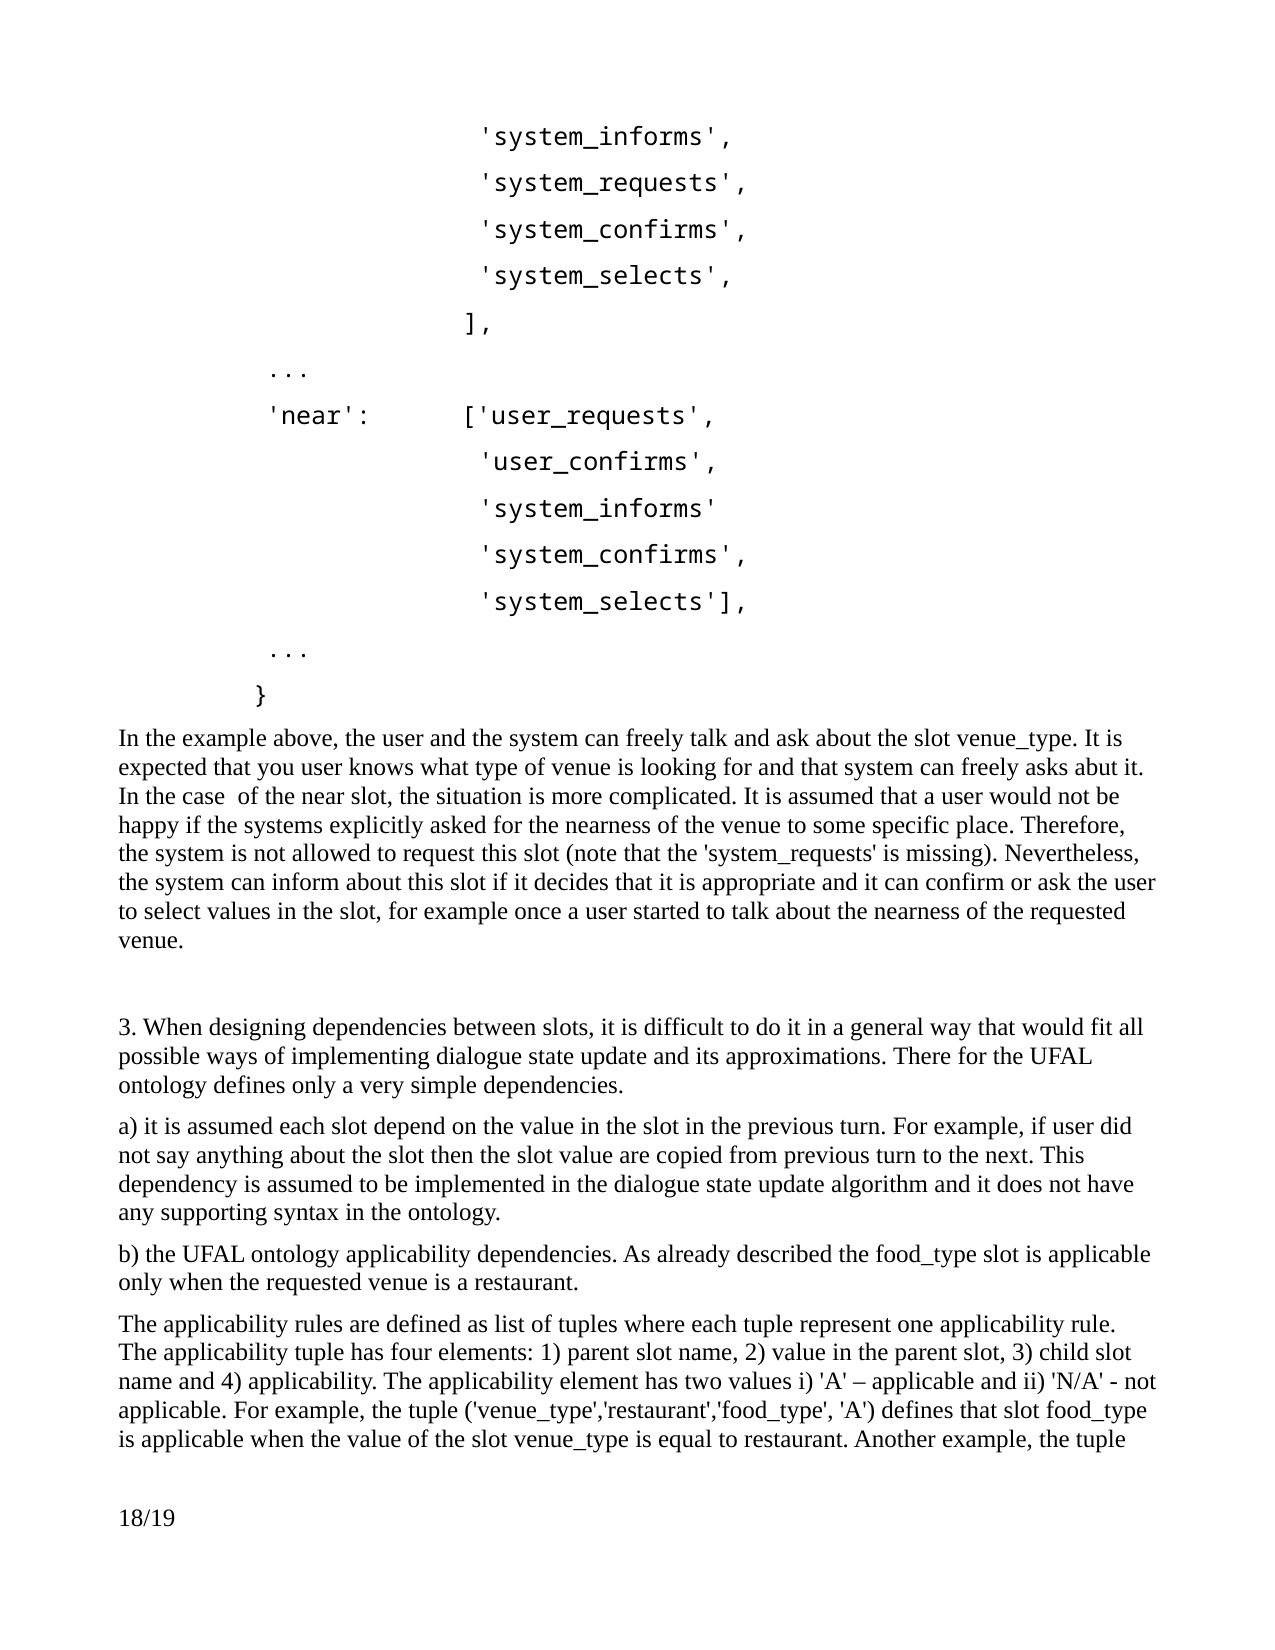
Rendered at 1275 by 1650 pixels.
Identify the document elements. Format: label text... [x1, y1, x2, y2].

text 'system_requests', [118, 165, 1157, 199]
text ... [118, 351, 1157, 385]
text 3. When designing dependencies between slots, it is difficult to do it in a general way that would fit all possible ways of implementing dialogue state update and its approximations. There for the UFAL ontology defines only a very simple dependencies. [118, 1012, 1157, 1099]
text 'system_informs', [118, 118, 1157, 152]
text 'system_informs' [118, 491, 1157, 525]
text 'system_confirms', [118, 537, 1157, 571]
text b) the UFAL ontology applicability dependencies. As already described the food_type slot is applicable only when the requested venue is a restaurant. [118, 1239, 1157, 1296]
text 'user_confirms', [118, 444, 1157, 478]
text 'system_selects', [118, 258, 1157, 292]
text The applicability rules are defined as list of tuples where each tuple represent one applicability rule. The applicability tuple has four elements: 1) parent slot name, 2) value in the parent slot, 3) child slot name and 4) applicability. The applicability element has two values i) 'A' – applicable and ii) 'N/A' - not applicable. For example, the tuple ('venue_type','restaurant','food_type', 'A') defines that slot food_type is applicable when the value of the slot venue_type is equal to restaurant. Another example, the tuple [118, 1309, 1157, 1452]
text 'near': ['user_requests', [118, 397, 1157, 432]
text } [118, 677, 1157, 711]
text 'system_confirms', [118, 211, 1157, 245]
text ], [118, 304, 1157, 338]
text 'system_selects'], [118, 584, 1157, 618]
text In the example above, the user and the system can freely talk and ask about the slot venue_type. It is expected that you user knows what type of venue is looking for and that system can freely asks abut it. In the case of the near slot, the situation is more complicated. It is assumed that a user would not be happy if the systems explicitly asked for the nearness of the venue to some specific place. Therefore, the system is not allowed to request this slot (note that the 'system_requests' is missing). Nevertheless, the system can inform about this slot if it decides that it is appropriate and it can confirm or ask the user to select values in the slot, for example once a user started to talk about the nearness of the requested venue. [118, 723, 1157, 953]
text ... [118, 630, 1157, 664]
text a) it is assumed each slot depend on the value in the slot in the previous turn. For example, if user did not say anything about the slot then the slot value are copied from previous turn to the next. This dependency is assumed to be implemented in the dialogue state update algorithm and it does not have any supporting syntax in the ontology. [118, 1111, 1157, 1226]
